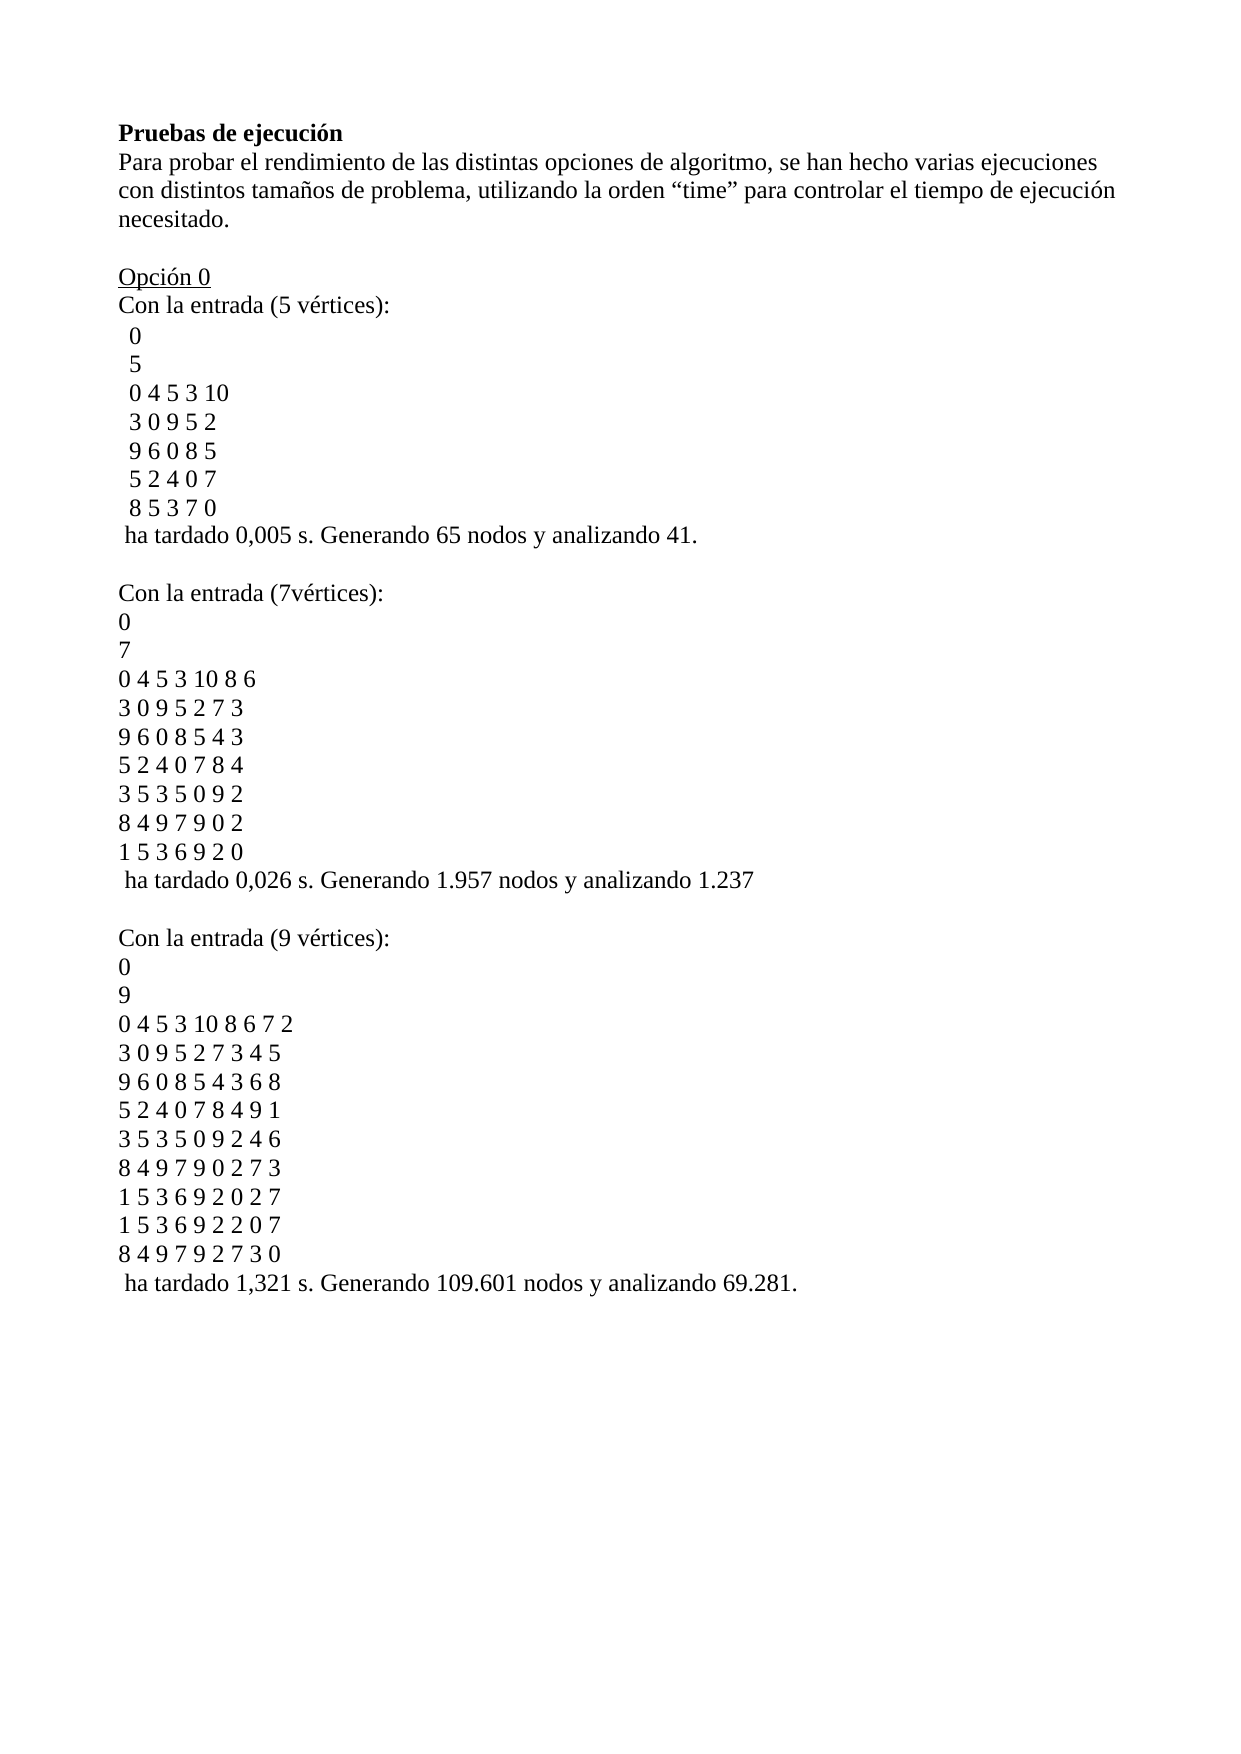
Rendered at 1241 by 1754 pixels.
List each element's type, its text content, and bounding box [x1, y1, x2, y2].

text ha tardado 1,321 s. Generando 109.601 nodos y analizando 69.281. [118, 1268, 1122, 1297]
text 3 5 3 5 0 9 2 4 6 [118, 1124, 1122, 1153]
text Con la entrada (9 vértices): [118, 923, 1122, 952]
text ha tardado 0,026 s. Generando 1.957 nodos y analizando 1.237 [118, 866, 1122, 894]
text 8 4 9 7 9 2 7 3 0 [118, 1239, 1122, 1268]
text 1 5 3 6 9 2 0 [118, 837, 1122, 866]
text 3 5 3 5 0 9 2 [118, 779, 1122, 808]
text Para probar el rendimiento de las distintas opciones de algoritmo, se han hecho varias ejecuciones con distintos tamaños de problema, utilizando la orden “time” para controlar el tiempo de ejecución necesitado. [118, 147, 1122, 233]
text Pruebas de ejecución [118, 118, 1122, 147]
text Opción 0 [118, 262, 1122, 291]
text 8 4 9 7 9 0 2 7 3 [118, 1153, 1122, 1182]
text 0 [118, 607, 1122, 636]
text 7 [118, 636, 1122, 664]
text 8 4 9 7 9 0 2 [118, 808, 1122, 837]
text 9 [118, 981, 1122, 1009]
text 3 0 9 5 2 7 3 [118, 693, 1122, 722]
text 3 0 9 5 2 7 3 4 5 [118, 1038, 1122, 1067]
text Con la entrada (5 vértices): [118, 291, 1122, 319]
text ha tardado 0,005 s. Generando 65 nodos y analizando 41. [118, 521, 1122, 549]
text 1 5 3 6 9 2 0 2 7 [118, 1182, 1122, 1211]
text 0 4 5 3 10 8 6 7 2 [118, 1009, 1122, 1038]
text 1 5 3 6 9 2 2 0 7 [118, 1211, 1122, 1239]
text 9 6 0 8 5 4 3 6 8 [118, 1067, 1122, 1096]
text 0 4 5 3 10 8 6 [118, 664, 1122, 693]
text 9 6 0 8 5 4 3 [118, 722, 1122, 751]
text 0 [118, 952, 1122, 981]
text 5 2 4 0 7 8 4 [118, 751, 1122, 779]
text 5 2 4 0 7 8 4 9 1 [118, 1096, 1122, 1124]
text Con la entrada (7vértices): [118, 578, 1122, 607]
